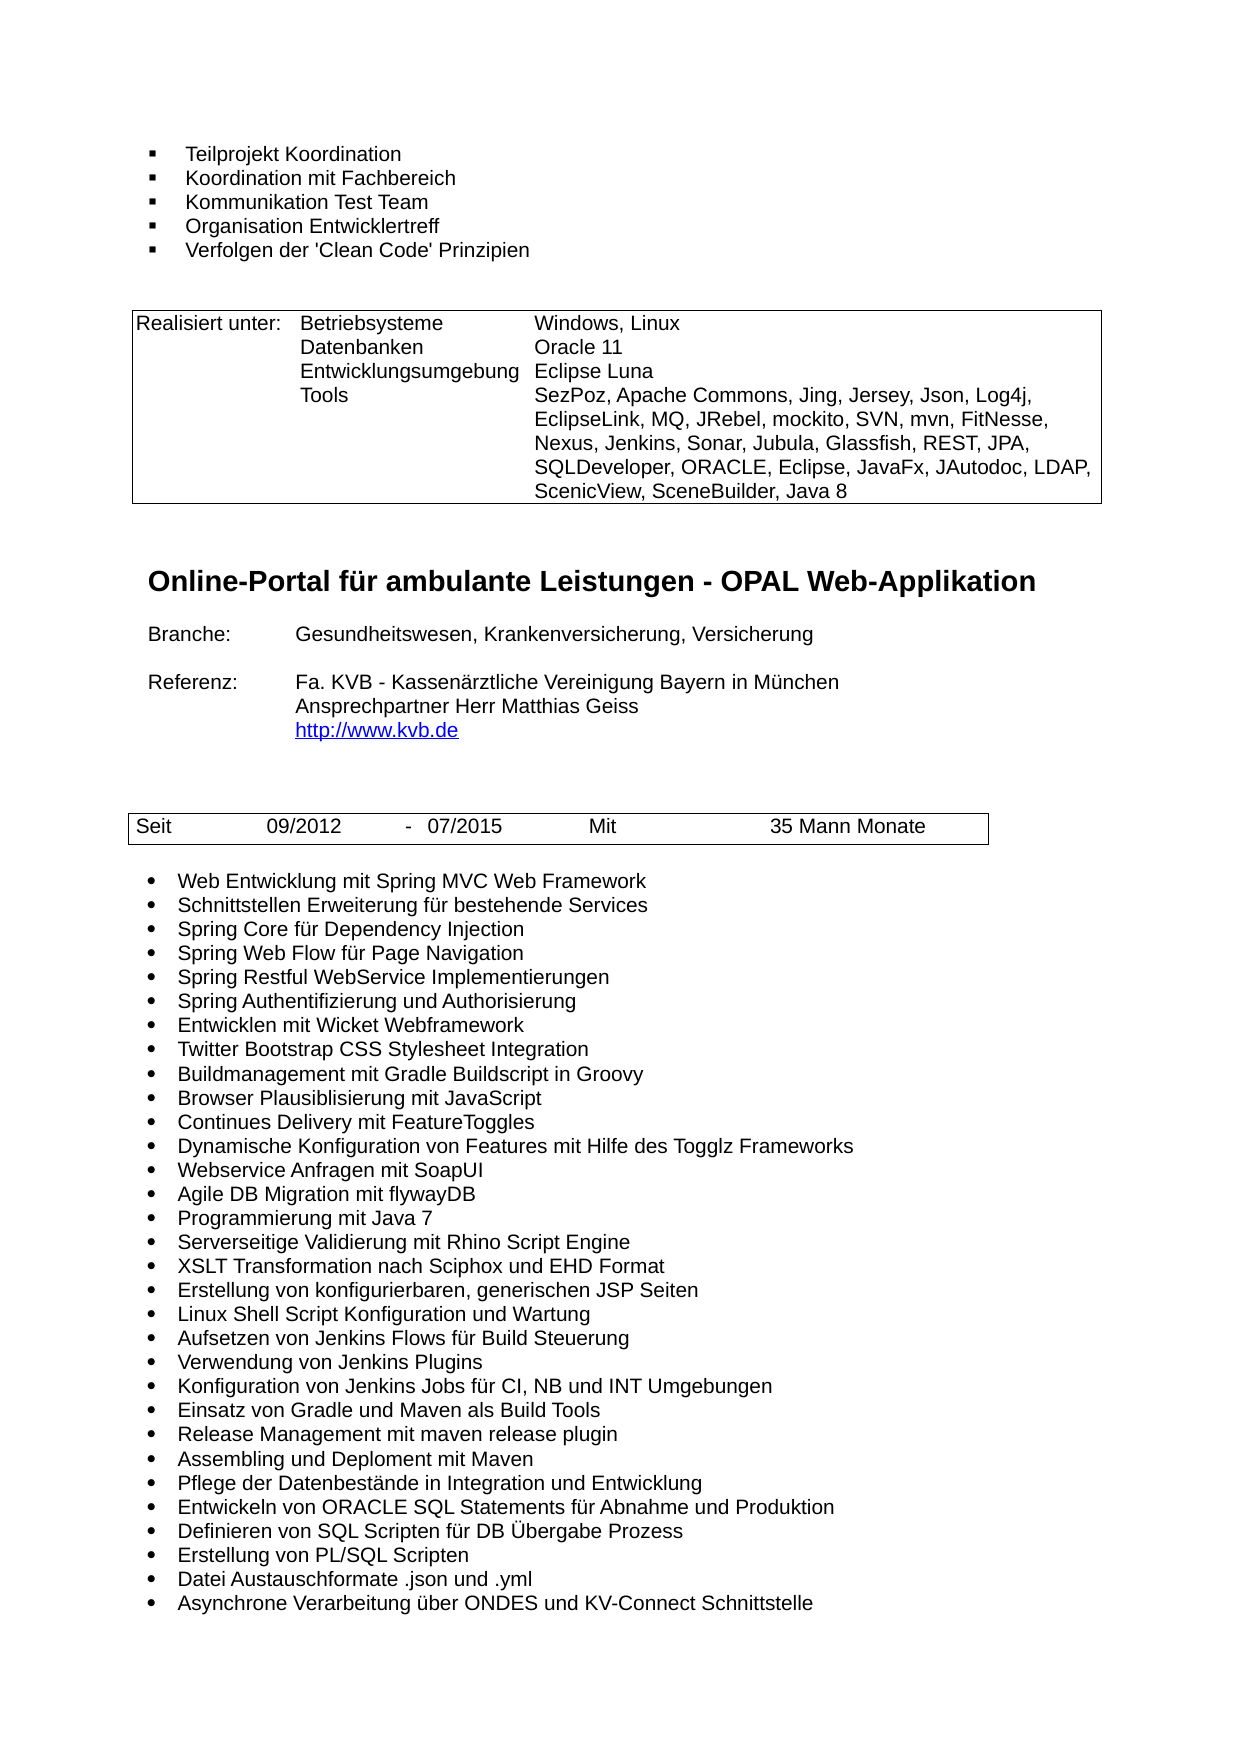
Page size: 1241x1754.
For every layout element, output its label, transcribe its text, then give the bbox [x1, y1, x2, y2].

list Dynamische Konfiguration von Features mit Hilfe des Togglz Frameworks [148, 1133, 1110, 1158]
text Referenz: Fa. KVB - Kassenärztliche Vereinigung Bayern in München [148, 669, 1110, 693]
text http://www.kvb.de [221, 717, 1110, 741]
list Verfolgen der 'Clean Code' Prinzipien [148, 238, 1110, 262]
list Webservice Anfragen mit SoapUI [148, 1158, 1110, 1182]
list Twitter Bootstrap CSS Stylesheet Integration [148, 1037, 1110, 1061]
list Erstellung von konfigurierbaren, generischen JSP Seiten [148, 1278, 1110, 1302]
list Spring Web Flow für Page Navigation [148, 941, 1110, 965]
list Serverseitige Validierung mit Rhino Script Engine [148, 1230, 1110, 1254]
table_cell Eclipse Luna SezPoz, Apache Commons, Jing, Jersey, Json, Log4j, EclipseLink, MQ, JRebel, mockito, SVN, mvn, FitNesse, Nexus, Jenkins, Sonar, Jubula, Glassfish, REST, JPA, SQLDeveloper, ORACLE, Eclipse, JavaFx, JAutodoc, LDAP, ScenicView, SceneBuilder, Java 8 [531, 359, 1101, 503]
table_header Betriebsysteme Datenbanken [297, 311, 531, 359]
list Programmierung mit Java 7 [148, 1206, 1110, 1230]
list Pflege der Datenbestände in Integration und Entwicklung [148, 1470, 1110, 1494]
list Schnittstellen Erweiterung für bestehende Services [148, 893, 1110, 917]
list Erstellung von PL/SQL Scripten [148, 1543, 1110, 1567]
list Datei Austauschformate .json und .yml [148, 1567, 1110, 1591]
table_header Mit [581, 814, 762, 844]
table_header Realisiert unter: [133, 311, 297, 359]
list Organisation Entwicklertreff [148, 214, 1110, 238]
list Einsatz von Gradle und Maven als Build Tools [148, 1398, 1110, 1422]
text Branche: Gesundheitswesen, Krankenversicherung, Versicherung [148, 622, 1110, 646]
table_header 35 Mann Monate [763, 814, 988, 844]
list Koordination mit Fachbereich [148, 166, 1110, 190]
list XSLT Transformation nach Sciphox und EHD Format [148, 1254, 1110, 1278]
list Definieren von SQL Scripten für DB Übergabe Prozess [148, 1518, 1110, 1543]
list Kommunikation Test Team [148, 190, 1110, 214]
list Spring Authentifizierung und Authorisierung [148, 989, 1110, 1013]
list Konfiguration von Jenkins Jobs für CI, NB und INT Umgebungen [148, 1374, 1110, 1398]
list Aufsetzen von Jenkins Flows für Build Steuerung [148, 1326, 1110, 1350]
list Release Management mit maven release plugin [148, 1422, 1110, 1446]
list Web Entwicklung mit Spring MVC Web Framework [148, 869, 1110, 893]
table_header - [398, 814, 420, 844]
list Continues Delivery mit FeatureToggles [148, 1109, 1110, 1133]
list Agile DB Migration mit flywayDB [148, 1182, 1110, 1206]
list Linux Shell Script Konfiguration und Wartung [148, 1302, 1110, 1326]
table_cell Entwicklungsumgebung Tools [297, 359, 531, 503]
list Asynchrone Verarbeitung über ONDES und KV-Connect Schnittstelle [148, 1591, 1110, 1615]
list Browser Plausiblisierung mit JavaScript [148, 1085, 1110, 1109]
list Spring Restful WebService Implementierungen [148, 965, 1110, 989]
list Verwendung von Jenkins Plugins [148, 1350, 1110, 1374]
table_cell [133, 359, 297, 503]
list Buildmanagement mit Gradle Buildscript in Groovy [148, 1061, 1110, 1085]
table_header Seit [129, 814, 259, 844]
table_header 07/2015 [420, 814, 581, 844]
text Ansprechpartner Herr Matthias Geiss [148, 693, 1110, 717]
list Spring Core für Dependency Injection [148, 917, 1110, 941]
subtitle Online-Portal für ambulante Leistungen - OPAL Web-Applikation [148, 564, 1110, 598]
list Entwickeln von ORACLE SQL Statements für Abnahme und Produktion [148, 1494, 1110, 1518]
table_header 09/2012 [259, 814, 398, 844]
list Assembling und Deploment mit Maven [148, 1446, 1110, 1470]
list Entwicklen mit Wicket Webframework [148, 1013, 1110, 1037]
list Teilprojekt Koordination [148, 142, 1110, 166]
table_header Windows, Linux Oracle 11 [531, 311, 1101, 359]
